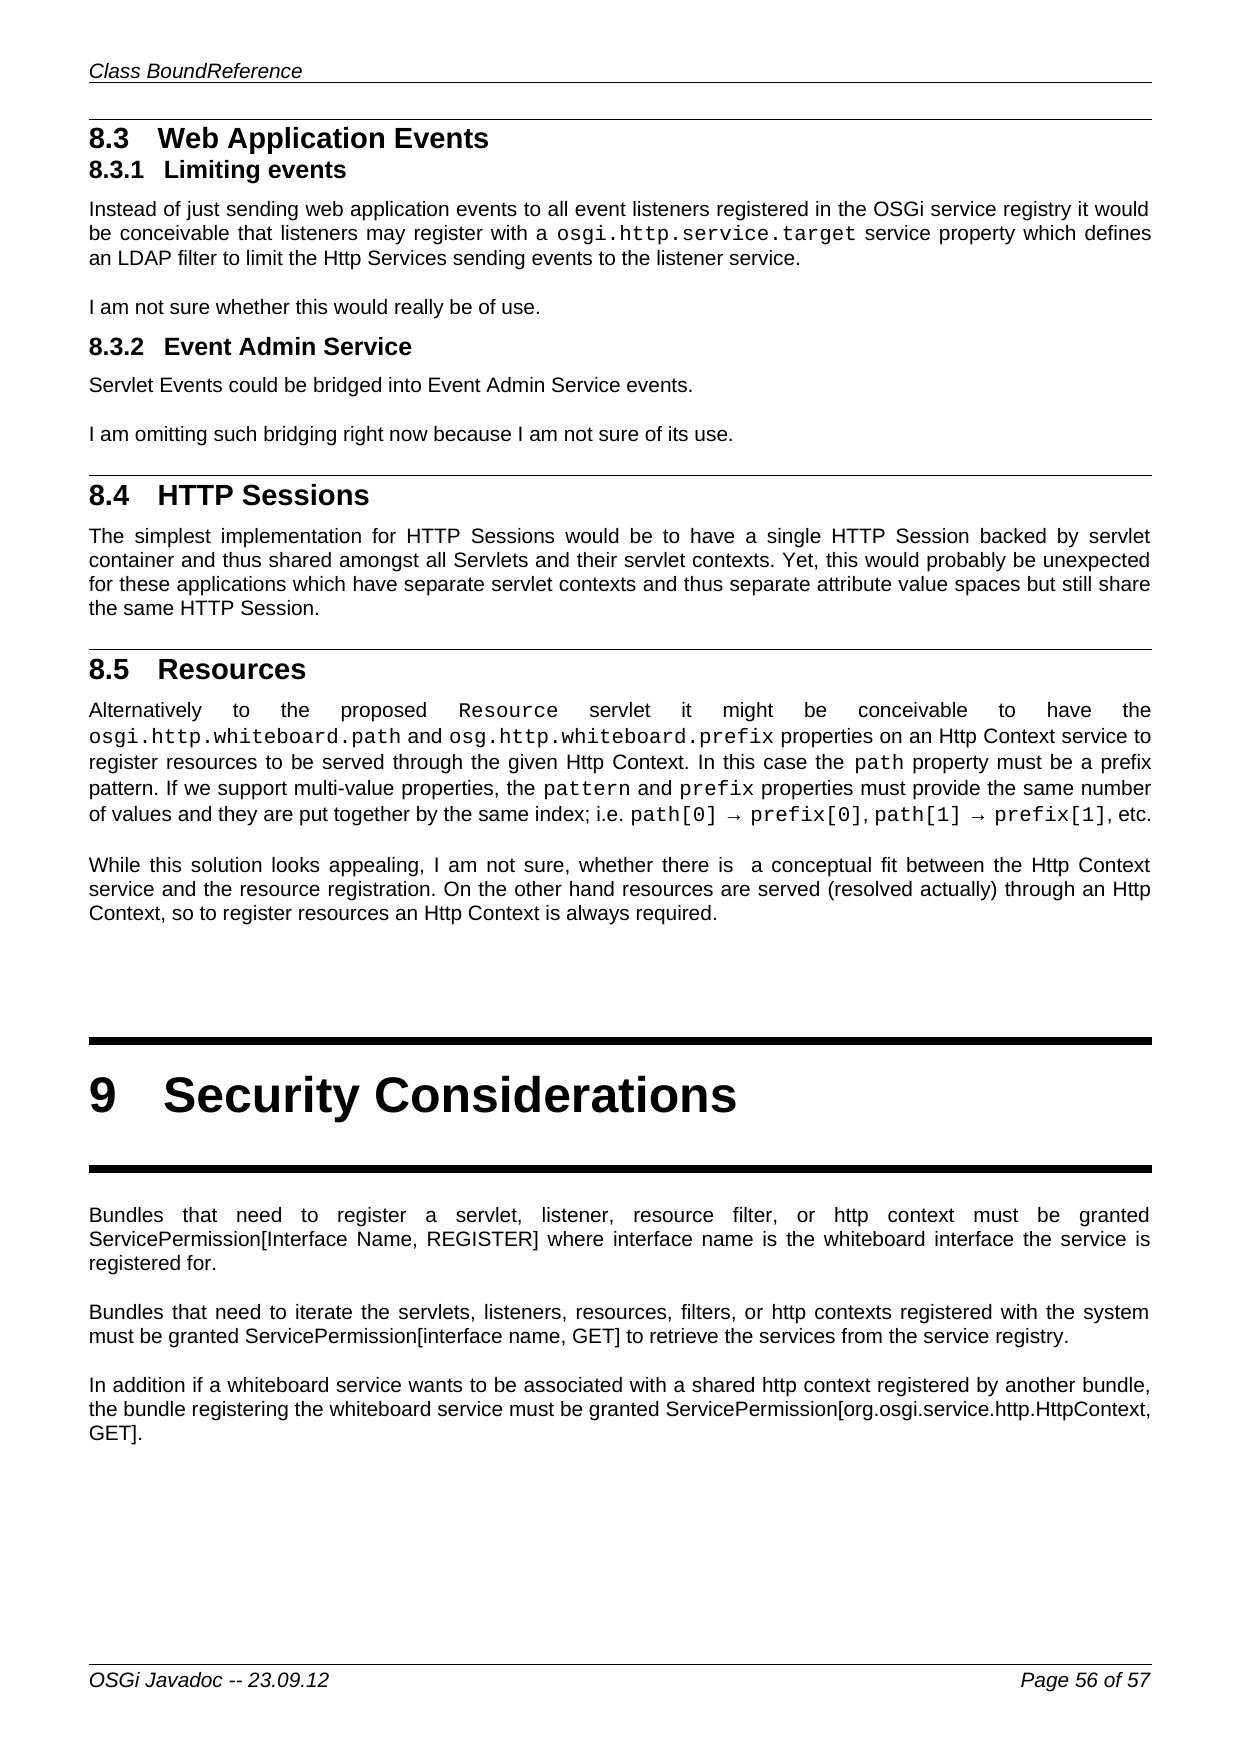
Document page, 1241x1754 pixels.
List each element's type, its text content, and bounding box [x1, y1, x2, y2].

subtitle Resources [88, 650, 1152, 686]
text Instead of just sending web application events to all event listeners registered in the OSGi service registry it would be conceivable that listeners may register with a osgi.http.service.target service property which defines an LDAP filter to limit the Http Services sending events to the listener service. [88, 196, 1152, 270]
subtitle Security Considerations [88, 1038, 1152, 1173]
text Bundles that need to register a servlet, listener, resource filter, or http context must be granted ServicePermission[Interface Name, REGISTER] where interface name is the whiteboard interface the service is registered for. [88, 1203, 1152, 1274]
text Alternatively to the proposed Resource servlet it might be conceivable to have the osgi.http.whiteboard.path and osg.http.whiteboard.prefix properties on an Http Context service to register resources to be served through the given Http Context. In this case the path property must be a prefix pattern. If we support multi-value properties, the pattern and prefix properties must provide the same number of values and they are put together by the same index; i.e. path[0] → prefix[0], path[1] → prefix[1], etc. [88, 698, 1152, 827]
text Bundles that need to iterate the servlets, listeners, resources, filters, or http contexts registered with the system must be granted ServicePermission[interface name, GET] to retrieve the services from the service registry. [88, 1299, 1152, 1347]
text I am not sure whether this would really be of use. [88, 295, 1152, 319]
text I am omitting such bridging right now because I am not sure of its use. [88, 422, 1152, 446]
text Servlet Events could be bridged into Event Admin Service events. [88, 373, 1152, 397]
text While this solution looks appealing, I am not sure, whether there is a conceptual fit between the Http Context service and the resource registration. On the other hand resources are served (resolved actually) through an Http Context, so to register resources an Http Context is always required. [88, 852, 1152, 924]
text The simplest implementation for HTTP Sessions would be to have a single HTTP Session backed by servlet container and thus shared amongst all Servlets and their servlet contexts. Yet, this would probably be unexpected for these applications which have separate servlet contexts and thus separate attribute value spaces but still share the same HTTP Session. [88, 524, 1152, 620]
subtitle HTTP Sessions [88, 476, 1152, 512]
subtitle Web Application Events [88, 120, 1152, 155]
subtitle Event Admin Service [88, 332, 1152, 360]
subtitle Limiting events [88, 155, 1152, 184]
text In addition if a whiteboard service wants to be associated with a shared http context registered by another bundle, the bundle registering the whiteboard service must be granted ServicePermission[org.osgi.service.http.HttpContext, GET]. [88, 1372, 1152, 1444]
